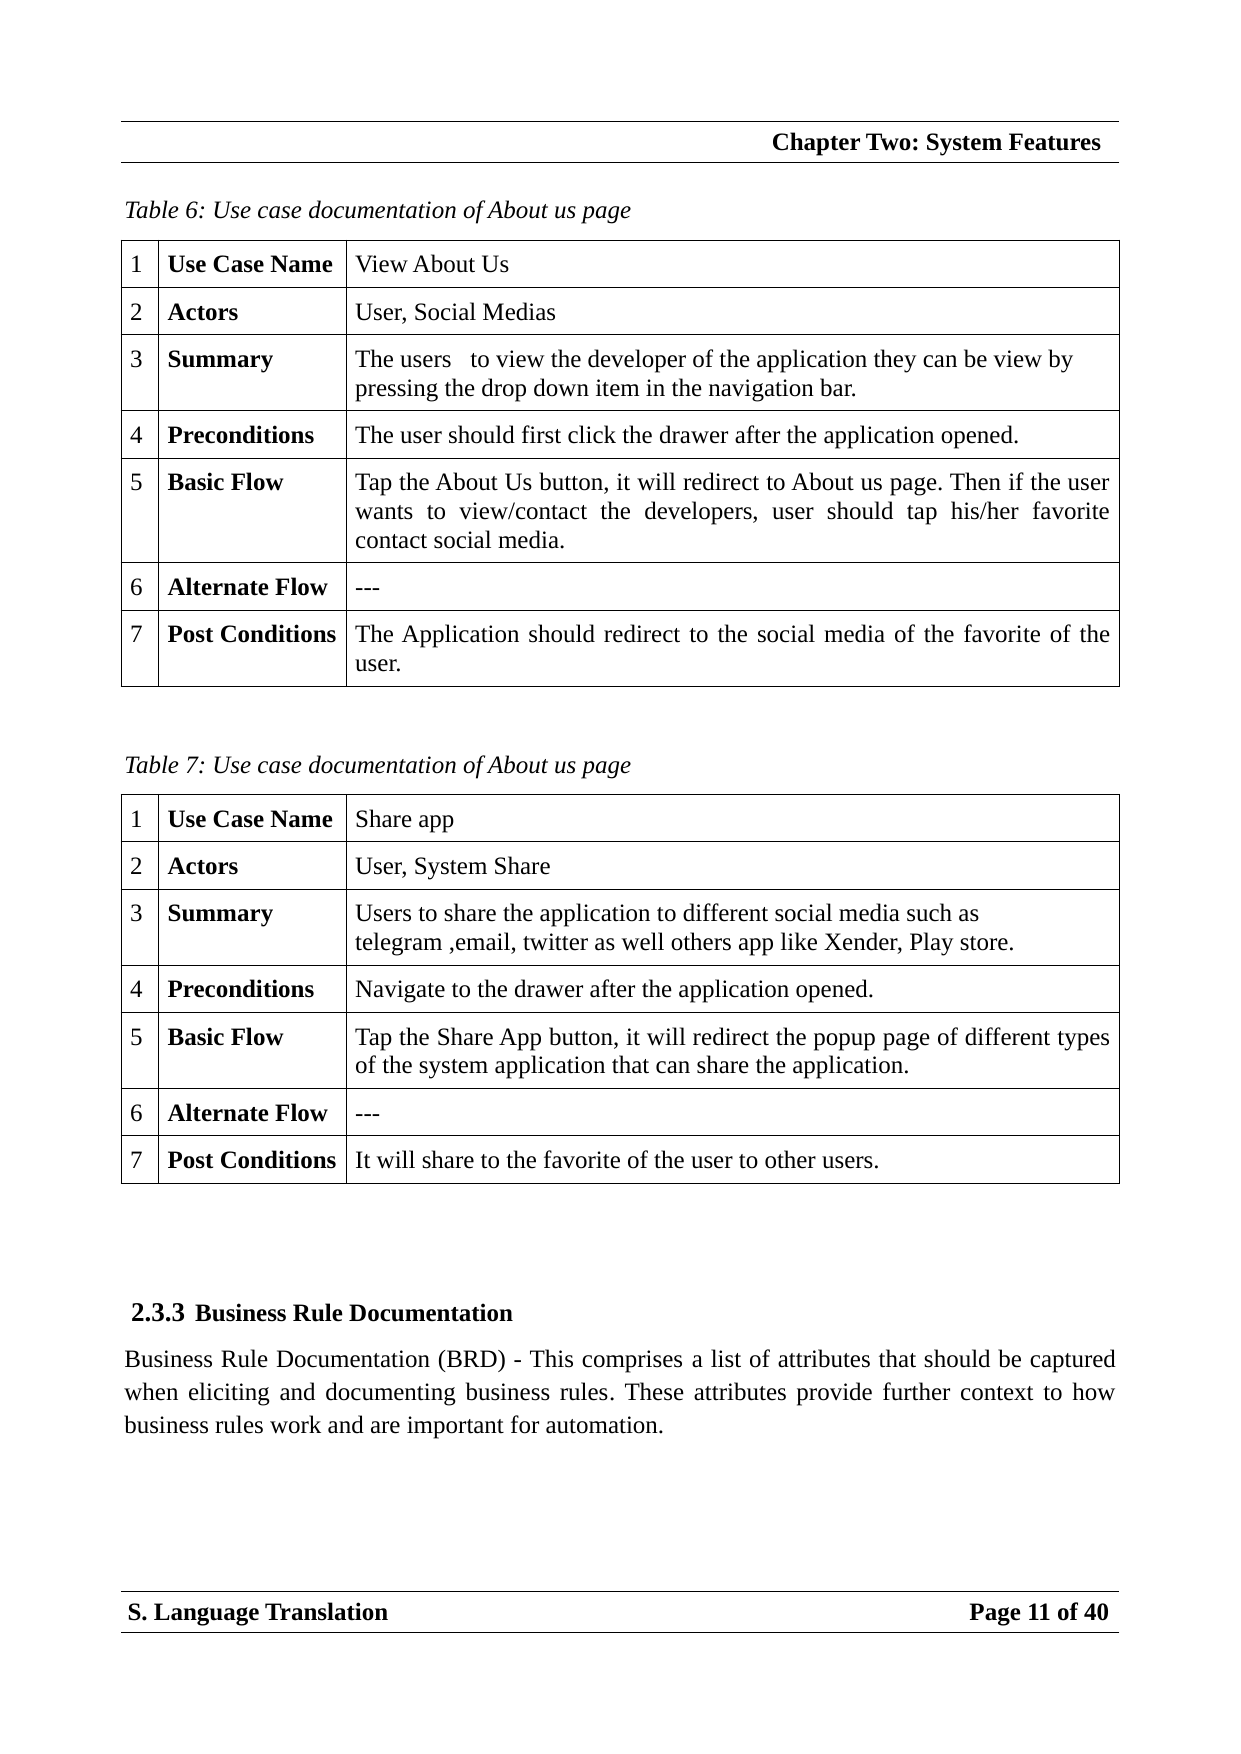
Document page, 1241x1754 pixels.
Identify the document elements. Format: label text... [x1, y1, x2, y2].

table_header 1 [122, 795, 158, 841]
table_cell Summary [159, 335, 346, 410]
table_cell 6 [122, 1089, 158, 1135]
table_cell Preconditions [159, 966, 346, 1012]
table_cell 4 [122, 966, 158, 1012]
table_cell User, System Share [347, 842, 1119, 888]
table_cell Navigate to the drawer after the application opened. [347, 966, 1119, 1012]
text Table 7: Use case documentation of About us page [121, 747, 1119, 781]
text Table 6: Use case documentation of About us page [121, 192, 1119, 227]
table_cell --- [347, 563, 1119, 609]
table_cell 6 [122, 563, 158, 609]
table_cell Basic Flow [159, 459, 346, 562]
table_header Use Case Name [159, 241, 346, 287]
table_cell 3 [122, 890, 158, 964]
table_cell The user should first click the drawer after the application opened. [347, 411, 1119, 457]
table_cell Basic Flow [159, 1013, 346, 1088]
table_header Use Case Name [159, 795, 346, 841]
table_cell 5 [122, 459, 158, 562]
table_cell Alternate Flow [159, 563, 346, 609]
table_cell Alternate Flow [159, 1089, 346, 1135]
table_header Share app [347, 795, 1119, 841]
table_cell Actors [159, 288, 346, 334]
table_header View About Us [347, 241, 1119, 287]
table_cell Tap the About Us button, it will redirect to About us page. Then if the user wants to view/contact the developers, user should tap his/her favorite contact social media. [347, 459, 1119, 562]
table_header 1 [122, 241, 158, 287]
table_cell Post Conditions [159, 1136, 346, 1182]
table_cell User, Social Medias [347, 288, 1119, 334]
table_cell 3 [122, 335, 158, 410]
table_cell The Application should redirect to the social media of the favorite of the user. [347, 611, 1119, 686]
subtitle Business Rule Documentation [121, 1293, 1119, 1327]
table_cell 2 [122, 288, 158, 334]
table_cell --- [347, 1089, 1119, 1135]
table_cell Summary [159, 890, 346, 964]
table_cell Users to share the application to different social media such as telegram ,email, twitter as well others app like Xender, Play store. [347, 890, 1119, 964]
table_cell Actors [159, 842, 346, 888]
text Business Rule Documentation (BRD) - This comprises a list of attributes that should be captured when eliciting and documenting business rules. These attributes provide further context to how business rules work and are important for automation. [121, 1341, 1119, 1439]
table_cell Tap the Share App button, it will redirect the popup page of different types of the system application that can share the application. [347, 1013, 1119, 1088]
table_cell It will share to the favorite of the user to other users. [347, 1136, 1119, 1182]
table_cell Post Conditions [159, 611, 346, 686]
table_cell 7 [122, 611, 158, 686]
table_cell 2 [122, 842, 158, 888]
table_cell 5 [122, 1013, 158, 1088]
table_cell 4 [122, 411, 158, 457]
table_cell Preconditions [159, 411, 346, 457]
table_cell The users to view the developer of the application they can be view by pressing the drop down item in the navigation bar. [347, 335, 1119, 410]
table_cell 7 [122, 1136, 158, 1182]
